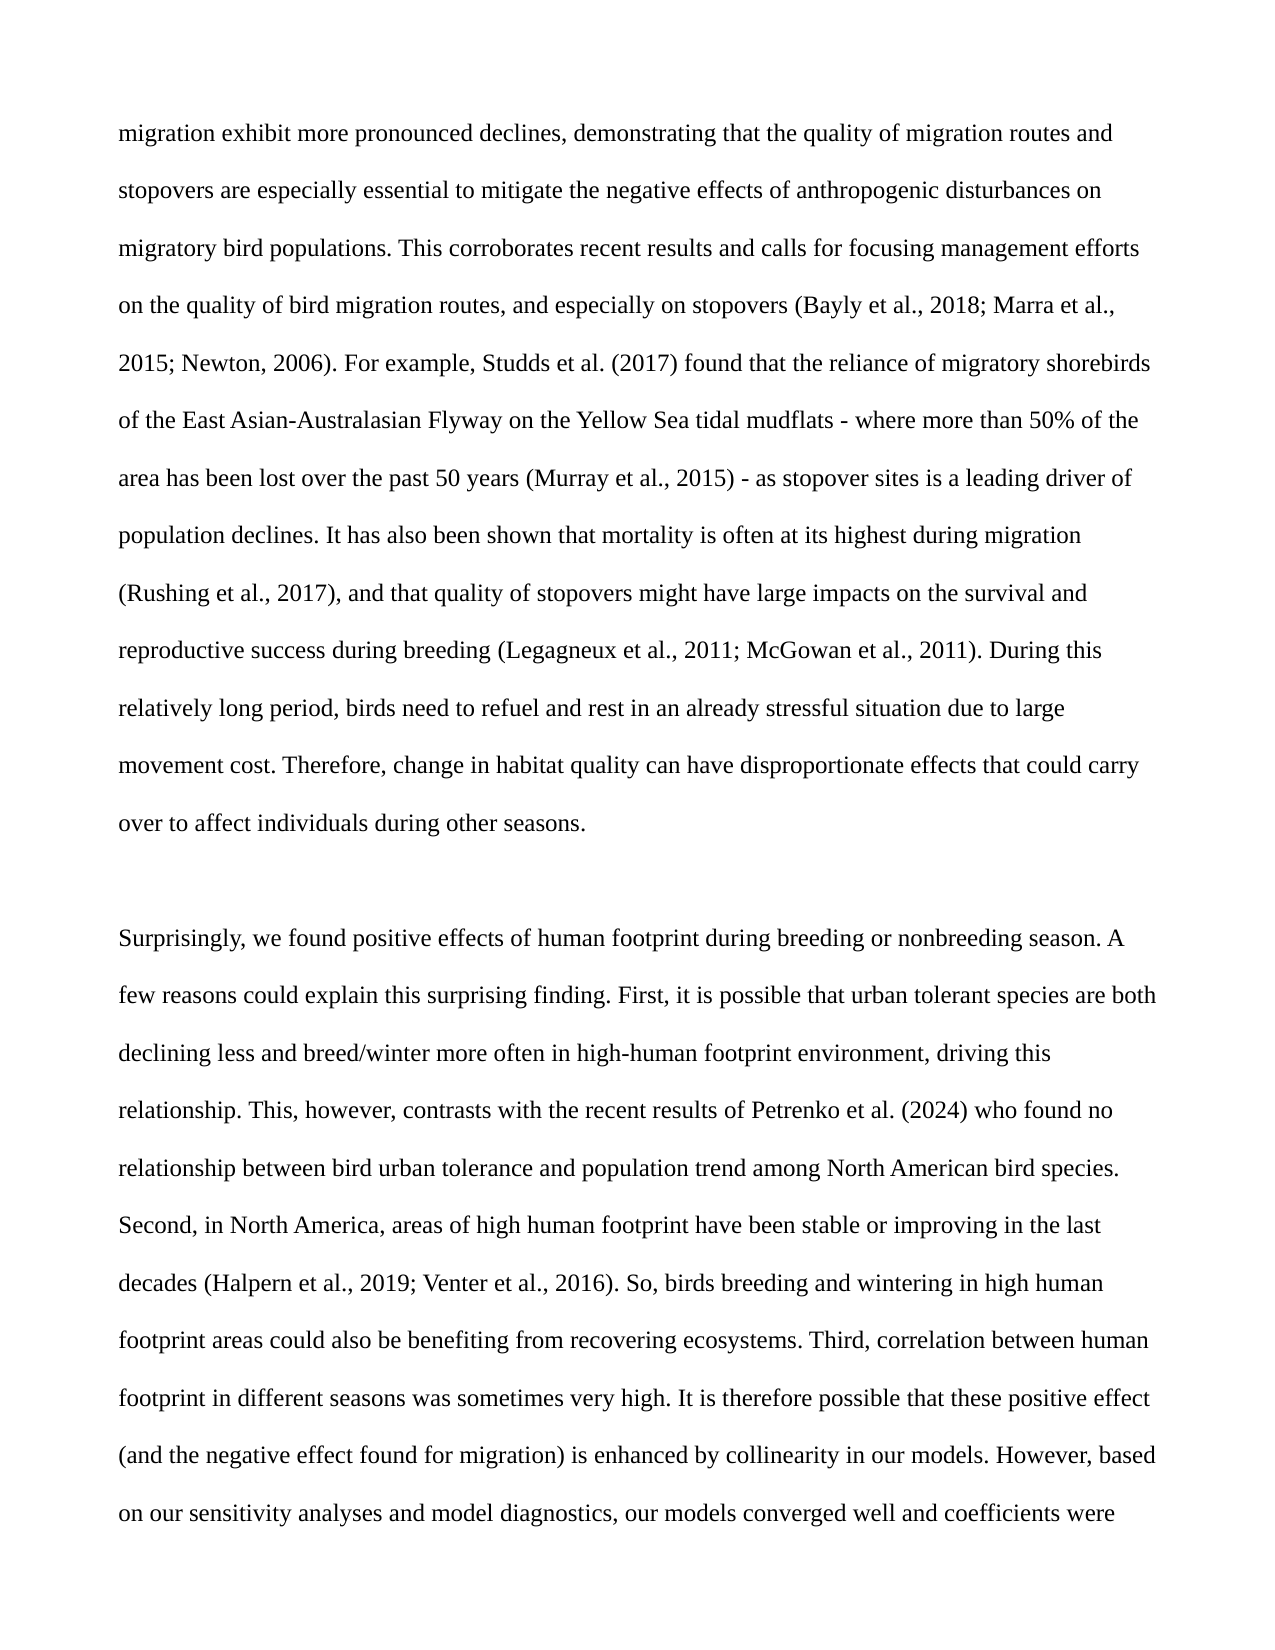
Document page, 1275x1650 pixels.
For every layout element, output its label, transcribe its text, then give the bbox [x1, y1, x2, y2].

text Surprisingly, we found positive effects of human footprint during breeding or nonbreeding season. A few reasons could explain this surprising finding. First, it is possible that urban tolerant species are both declining less and breed/winter more often in high-human footprint environment, driving this relationship. This, however, contrasts with the recent results of Petrenko et al. (2024) who found no relationship between bird urban tolerance and population trend among North American bird species. Second, in North America, areas of high human footprint have been stable or improving in the last decades (Halpern et al., 2019; Venter et al., 2016). So, birds breeding and wintering in high human footprint areas could also be benefiting from recovering ecosystems. Third, correlation between human footprint in different seasons was sometimes very high. It is therefore possible that these positive effect (and the negative effect found for migration) is enhanced by collinearity in our models. However, based on our sensitivity analyses and model diagnostics, our models converged well and coefficients were [118, 923, 1157, 1527]
text migration exhibit more pronounced declines, demonstrating that the quality of migration routes and stopovers are especially essential to mitigate the negative effects of anthropogenic disturbances on migratory bird populations. This corroborates recent results and calls for focusing management efforts on the quality of bird migration routes, and especially on stopovers (Bayly et al., 2018; Marra et al., 2015; Newton, 2006). For example, Studds et al. (2017) found that the reliance of migratory shorebirds of the East Asian-Australasian Flyway on the Yellow Sea tidal mudflats - where more than 50% of the area has been lost over the past 50 years (Murray et al., 2015) - as stopover sites is a leading driver of population declines. It has also been shown that mortality is often at its highest during migration (Rushing et al., 2017), and that quality of stopovers might have large impacts on the survival and reproductive success during breeding (Legagneux et al., 2011; McGowan et al., 2011). During this relatively long period, birds need to refuel and rest in an already stressful situation due to large movement cost. Therefore, change in habitat quality can have disproportionate effects that could carry over to affect individuals during other seasons. [118, 118, 1157, 837]
